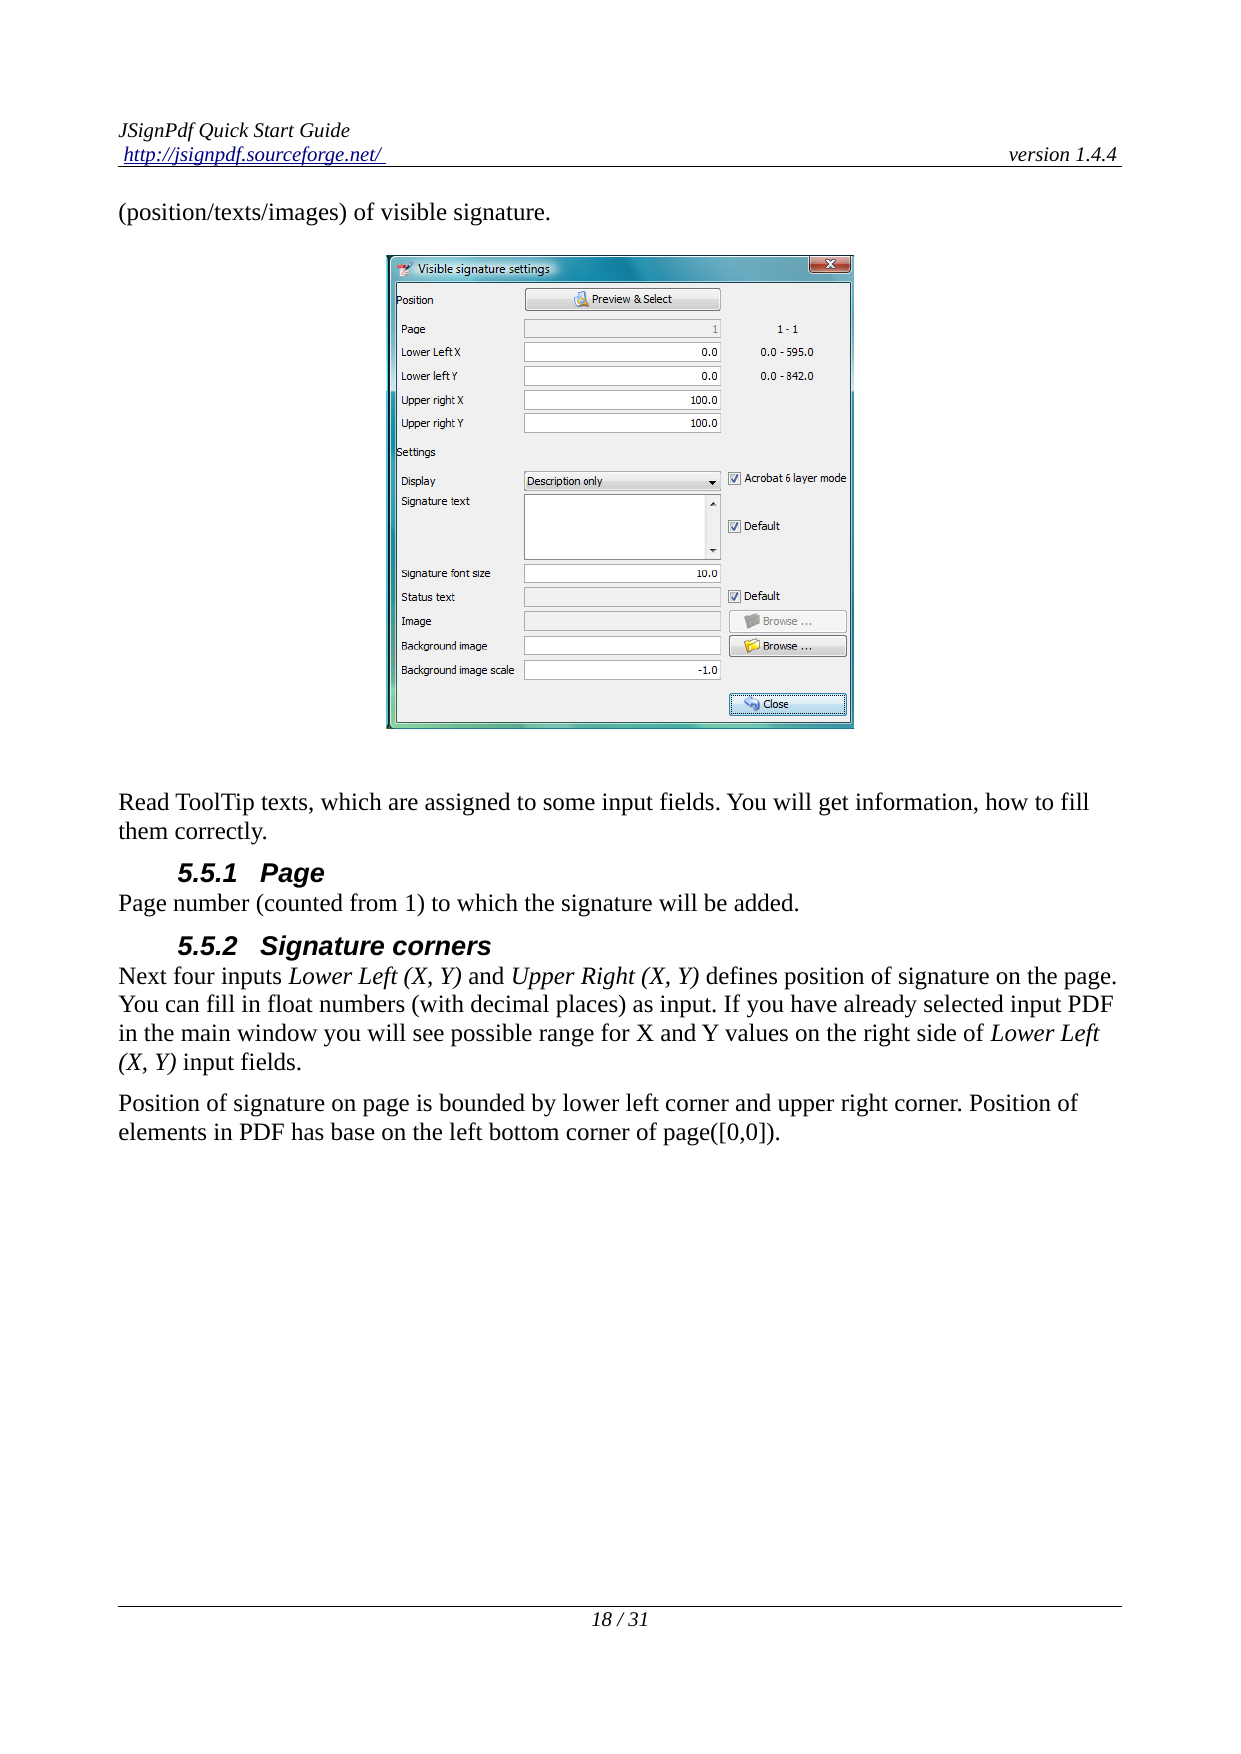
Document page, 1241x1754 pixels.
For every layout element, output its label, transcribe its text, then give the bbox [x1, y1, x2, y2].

subtitle Page [177, 857, 1122, 888]
text Read ToolTip texts, which are assigned to some input fields. You will get information, how to fill them correctly. [118, 787, 1122, 844]
text Page number (counted from 1) to which the signature will be added. [118, 888, 1122, 917]
text Next four inputs Lower Left (X, Y) and Upper Right (X, Y) defines position of signature on the page. You can fill in float numbers (with decimal places) as input. If you have already selected input PDF in the main window you will see possible range for X and Y values on the right side of Lower Left (X, Y) input fields. [118, 961, 1122, 1076]
text Position of signature on page is bounded by lower left corner and upper right corner. Position of elements in PDF has base on the left bottom corner of page([0,0]). [118, 1088, 1122, 1146]
text (position/texts/images) of visible signature. [118, 197, 1122, 226]
picture [386, 255, 854, 729]
subtitle Signature corners [177, 929, 1122, 961]
